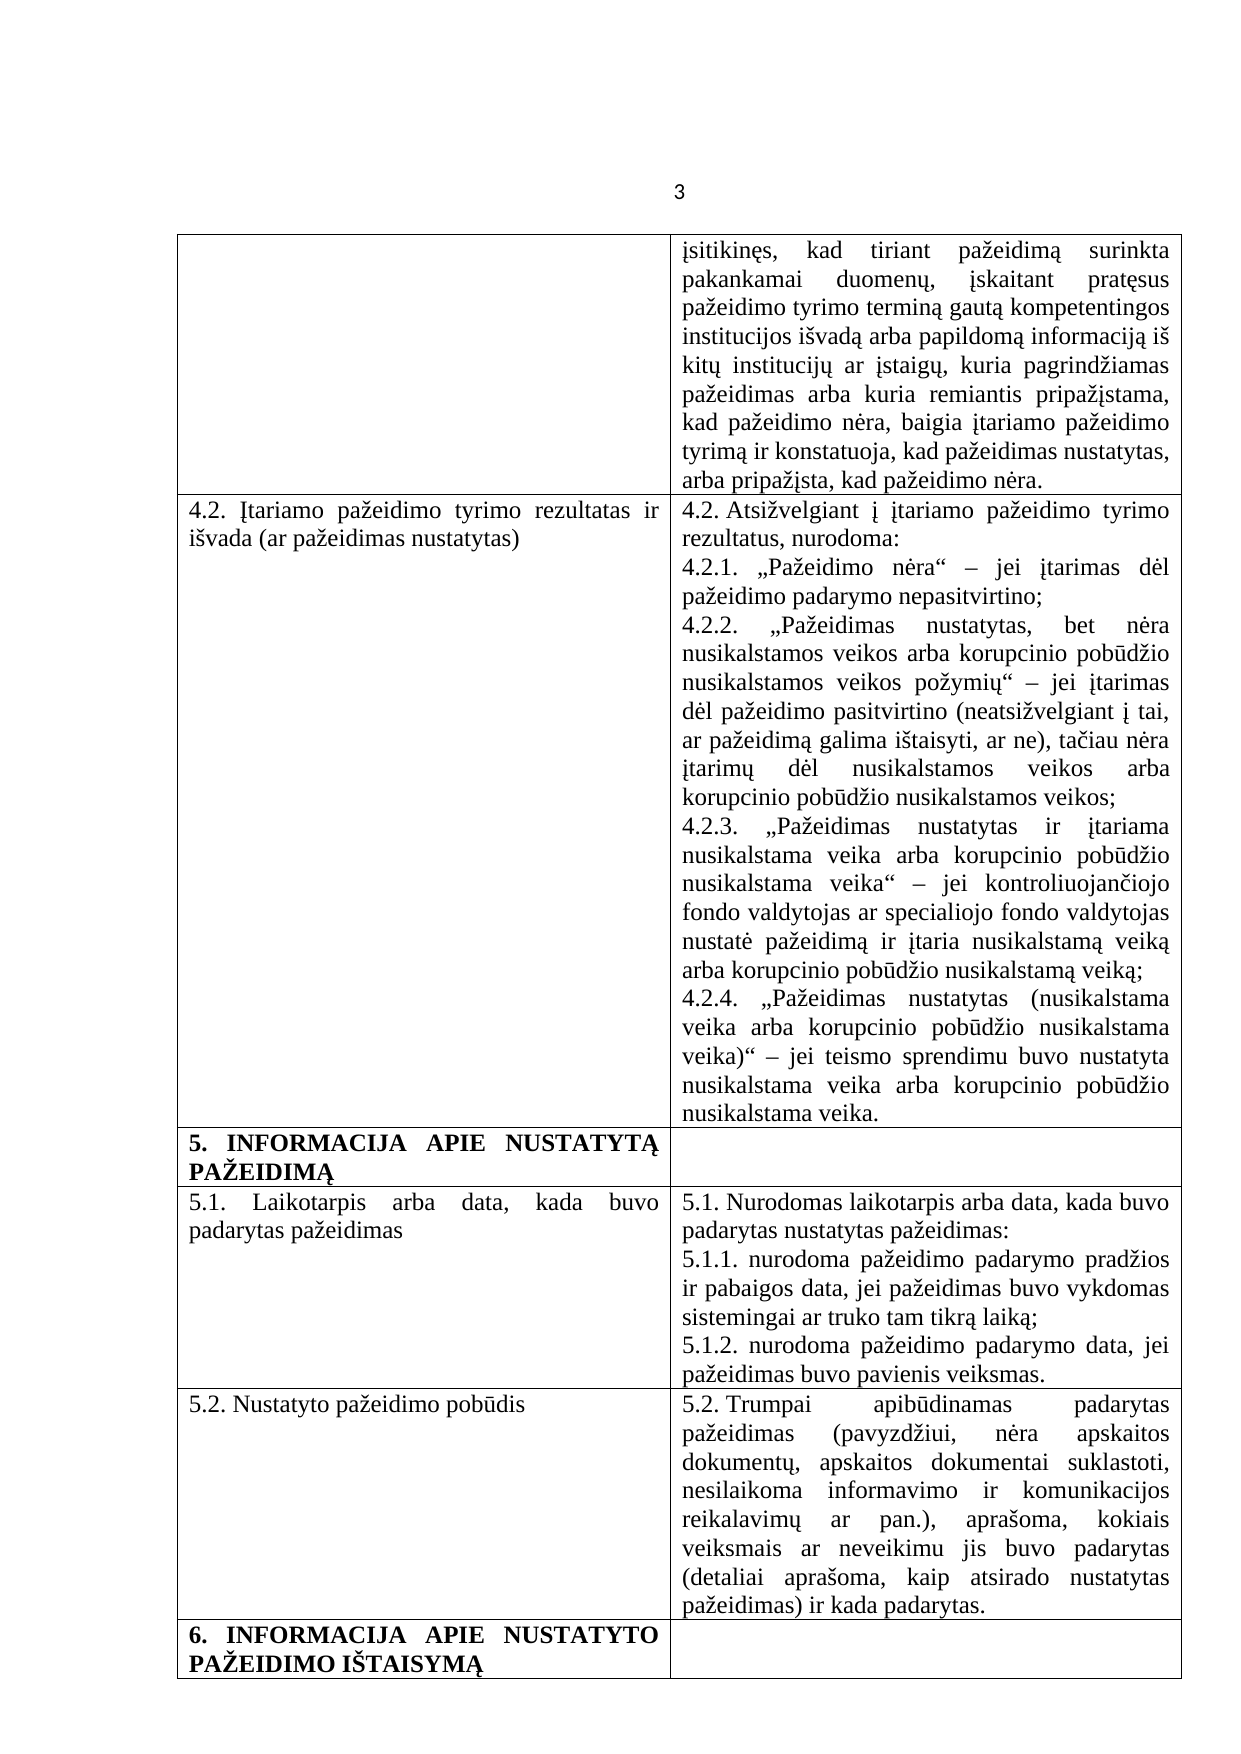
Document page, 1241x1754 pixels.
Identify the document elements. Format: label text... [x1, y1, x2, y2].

table_cell 6. INFORMACIJA APIE NUSTATYTO PAŽEIDIMO IŠTAISYMĄ [178, 1620, 670, 1678]
table_cell 5.2. Nustatyto pažeidimo pobūdis [178, 1389, 670, 1619]
table_cell 5.2. Trumpai apibūdinamas padarytas pažeidimas (pavyzdžiui, nėra apskaitos dokumentų, apskaitos dokumentai suklastoti, nesilaikoma informavimo ir komunikacijos reikalavimų ar pan.), aprašoma, kokiais veiksmais ar neveikimu jis buvo padarytas (detaliai aprašoma, kaip atsirado nustatytas pažeidimas) ir kada padarytas. [671, 1389, 1181, 1619]
table_cell 4.2. Įtariamo pažeidimo tyrimo rezultatas ir išvada (ar pažeidimas nustatytas) [178, 495, 670, 1127]
table_cell [671, 1128, 1181, 1186]
table_cell [178, 235, 670, 494]
table_cell 5.1. Nurodomas laikotarpis arba data, kada buvo padarytas nustatytas pažeidimas: 5.1.1. nurodoma pažeidimo padarymo pradžios ir pabaigos data, jei pažeidimas buvo vykdomas sistemingai ar truko tam tikrą laiką; 5.1.2. nurodoma pažeidimo padarymo data, jei pažeidimas buvo pavienis veiksmas. [671, 1187, 1181, 1388]
table_cell 5. INFORMACIJA APIE NUSTATYTĄ PAŽEIDIMĄ [178, 1128, 670, 1186]
table_cell 5.1. Laikotarpis arba data, kada buvo padarytas pažeidimas [178, 1187, 670, 1388]
table_cell [671, 1620, 1181, 1678]
table_cell 4.2. Atsižvelgiant į įtariamo pažeidimo tyrimo rezultatus, nurodoma: 4.2.1. „Pažeidimo nėra“ – jei įtarimas dėl pažeidimo padarymo nepasitvirtino; 4.2.2. „Pažeidimas nustatytas, bet nėra nusikalstamos veikos arba korupcinio pobūdžio nusikalstamos veikos požymių“ – jei įtarimas dėl pažeidimo pasitvirtino (neatsižvelgiant į tai, ar pažeidimą galima ištaisyti, ar ne), tačiau nėra įtarimų dėl nusikalstamos veikos arba korupcinio pobūdžio nusikalstamos veikos; 4.2.3. „Pažeidimas nustatytas ir įtariama nusikalstama veika arba korupcinio pobūdžio nusikalstama veika“ – jei kontroliuojančiojo fondo valdytojas ar specialiojo fondo valdytojas nustatė pažeidimą ir įtaria nusikalstamą veiką arba korupcinio pobūdžio nusikalstamą veiką; 4.2.4. „Pažeidimas nustatytas (nusikalstama veika arba korupcinio pobūdžio nusikalstama veika)“ – jei teismo sprendimu buvo nustatyta nusikalstama veika arba korupcinio pobūdžio nusikalstama veika. [671, 495, 1181, 1127]
table_cell įsitikinęs, kad tiriant pažeidimą surinkta pakankamai duomenų, įskaitant pratęsus pažeidimo tyrimo terminą gautą kompetentingos institucijos išvadą arba papildomą informaciją iš kitų institucijų ar įstaigų, kuria pagrindžiamas pažeidimas arba kuria remiantis pripažįstama, kad pažeidimo nėra, baigia įtariamo pažeidimo tyrimą ir konstatuoja, kad pažeidimas nustatytas, arba pripažįsta, kad pažeidimo nėra. [671, 235, 1181, 494]
